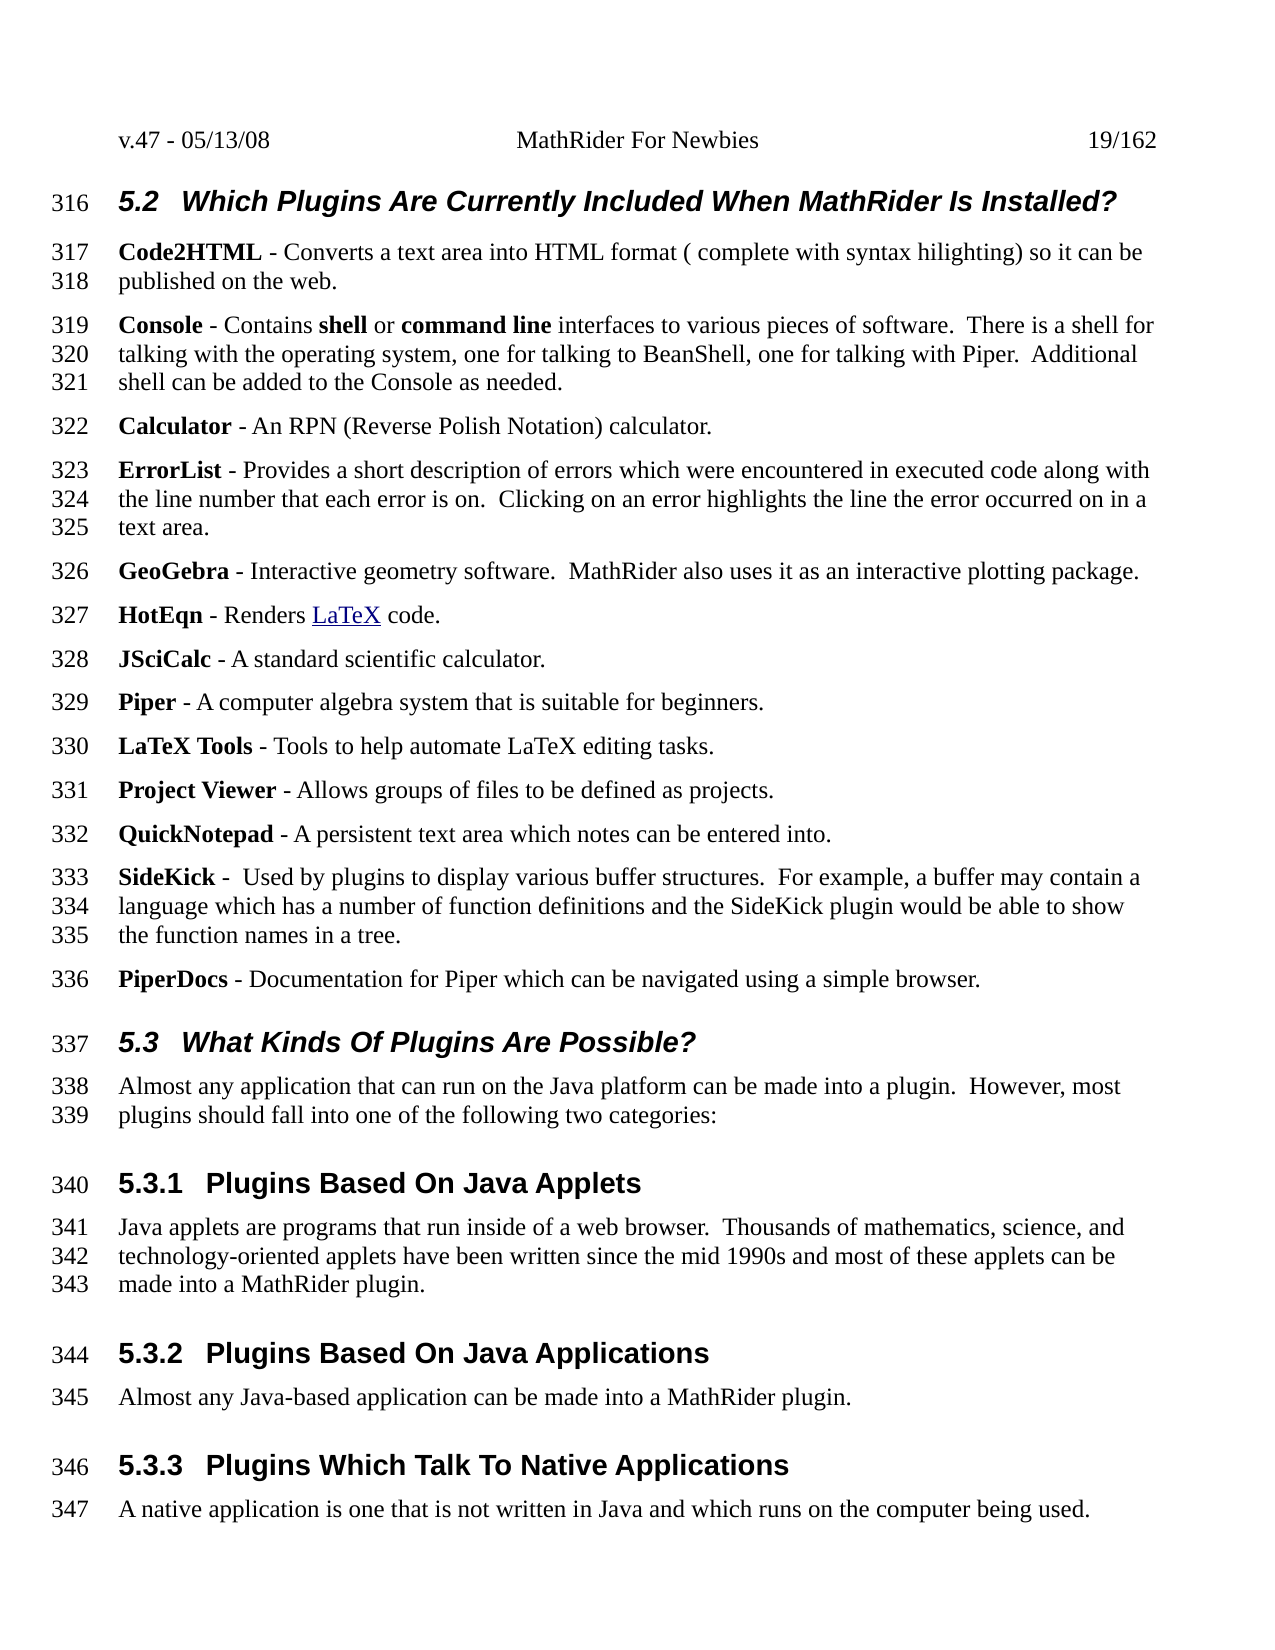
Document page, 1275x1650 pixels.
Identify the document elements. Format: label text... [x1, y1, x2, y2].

text Almost any Java-based application can be made into a MathRider plugin. [118, 1382, 1157, 1411]
text PiperDocs - Documentation for Piper which can be navigated using a simple browser. [118, 964, 1157, 992]
text SideKick - Used by plugins to display various buffer structures. For example, a buffer may contain a language which has a number of function definitions and the SideKick plugin would be able to show the function names in a tree. [118, 862, 1157, 949]
subtitle What Kinds Of Plugins Are Possible? [118, 1025, 1157, 1058]
text Almost any application that can run on the Java platform can be made into a plugin. However, most plugins should fall into one of the following two categories: [118, 1071, 1157, 1128]
text Piper - A computer algebra system that is suitable for beginners. [118, 687, 1157, 716]
text QuickNotepad - A persistent text area which notes can be entered into. [118, 819, 1157, 847]
text ErrorList - Provides a short description of errors which were encountered in executed code along with the line number that each error is on. Clicking on an error highlights the line the error occurred on in a text area. [118, 455, 1157, 541]
text HotEqn - Renders LaTeX code. [118, 600, 1157, 629]
text LaTeX Tools - Tools to help automate LaTeX editing tasks. [118, 731, 1157, 760]
subtitle Plugins Based On Java Applications [118, 1336, 1157, 1369]
text A native application is one that is not written in Java and which runs on the computer being used. [118, 1494, 1157, 1523]
text Java applets are programs that run inside of a web browser. Thousands of mathematics, science, and technology-oriented applets have been written since the mid 1990s and most of these applets can be made into a MathRider plugin. [118, 1212, 1157, 1298]
text GeoGebra - Interactive geometry software. MathRider also uses it as an interactive plotting package. [118, 556, 1157, 585]
text Calculator - An RPN (Reverse Polish Notation) calculator. [118, 411, 1157, 440]
subtitle Which Plugins Are Currently Included When MathRider Is Installed? [118, 184, 1157, 217]
subtitle Plugins Which Talk To Native Applications [118, 1448, 1157, 1482]
text Console - Contains shell or command line interfaces to various pieces of software. There is a shell for talking with the operating system, one for talking to BeanShell, one for talking with Piper. Additional shell can be added to the Console as needed. [118, 310, 1157, 396]
text Code2HTML - Converts a text area into HTML format ( complete with syntax hilighting) so it can be published on the web. [118, 237, 1157, 295]
subtitle Plugins Based On Java Applets [118, 1166, 1157, 1199]
text JSciCalc - A standard scientific calculator. [118, 644, 1157, 672]
text Project Viewer - Allows groups of files to be defined as projects. [118, 775, 1157, 804]
